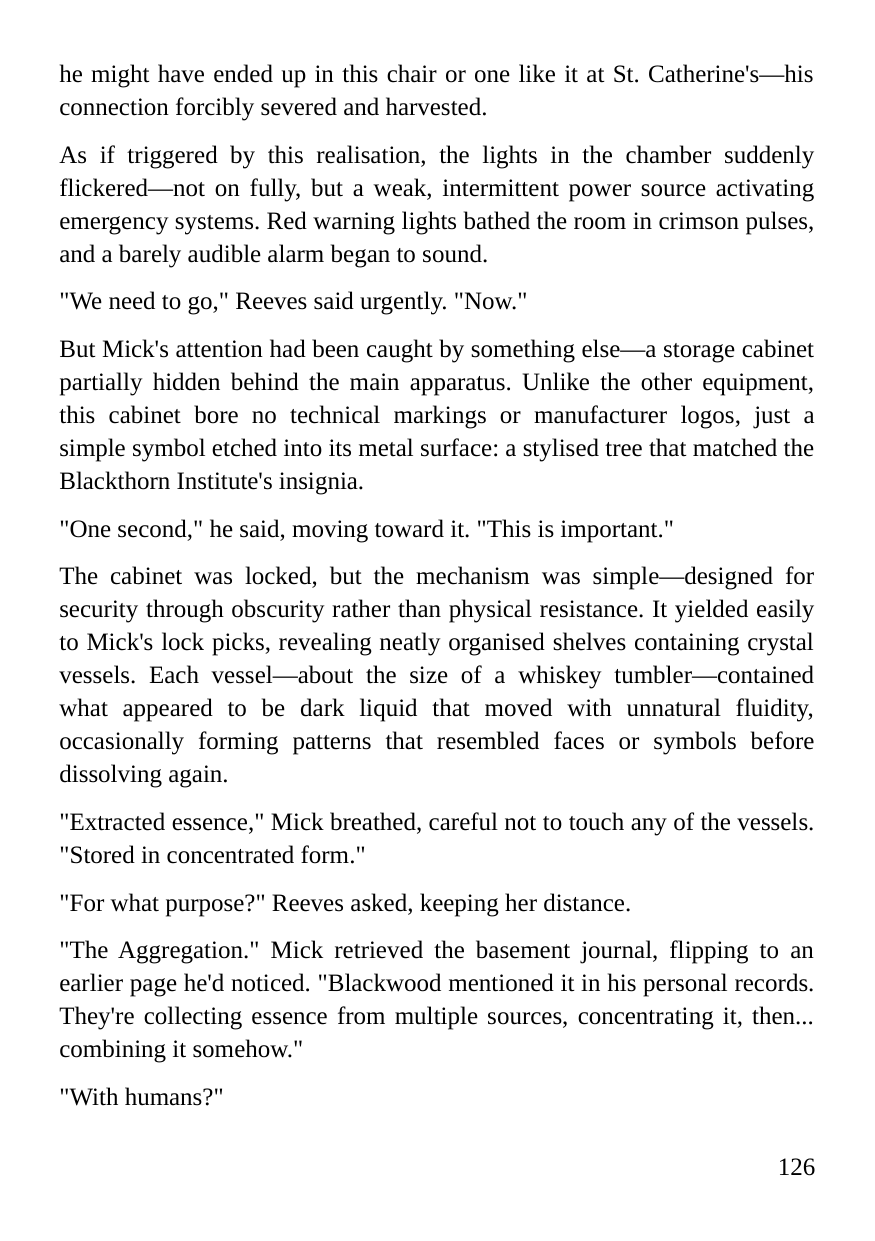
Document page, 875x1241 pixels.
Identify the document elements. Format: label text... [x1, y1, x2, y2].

text he might have ended up in this chair or one like it at St. Catherine's—his connection forcibly severed and harvested. [59, 59, 815, 121]
text "For what purpose?" Reeves asked, keeping her distance. [59, 888, 815, 916]
text "The Aggregation." Mick retrieved the basement journal, flipping to an earlier page he'd noticed. "Blackwood mentioned it in his personal records. They're collecting essence from multiple sources, concentrating it, then... combining it somehow." [59, 935, 815, 1063]
text "With humans?" [59, 1082, 815, 1111]
text "We need to go," Reeves said urgently. "Now." [59, 286, 815, 315]
text But Mick's attention had been caught by something else—a storage cabinet partially hidden behind the main apparatus. Unlike the other equipment, this cabinet bore no technical markings or manufacturer logos, just a simple symbol etched into its metal surface: a stylised tree that matched the Blackthorn Institute's insignia. [59, 334, 815, 495]
text The cabinet was locked, but the mechanism was simple—designed for security through obscurity rather than physical resistance. It yielded easily to Mick's lock picks, revealing neatly organised shelves containing crystal vessels. Each vessel—about the size of a whiskey tumbler—contained what appeared to be dark liquid that moved with unnatural fluidity, occasionally forming patterns that resembled faces or symbols before dissolving again. [59, 561, 815, 788]
text "One second," he said, moving toward it. "This is important." [59, 514, 815, 542]
text As if triggered by this realisation, the lights in the chamber suddenly flickered—not on fully, but a weak, intermittent power source activating emergency systems. Red warning lights bathed the room in crimson pulses, and a barely audible alarm began to sound. [59, 140, 815, 267]
text "Extracted essence," Mick breathed, careful not to touch any of the vessels. "Stored in concentrated form." [59, 807, 815, 869]
